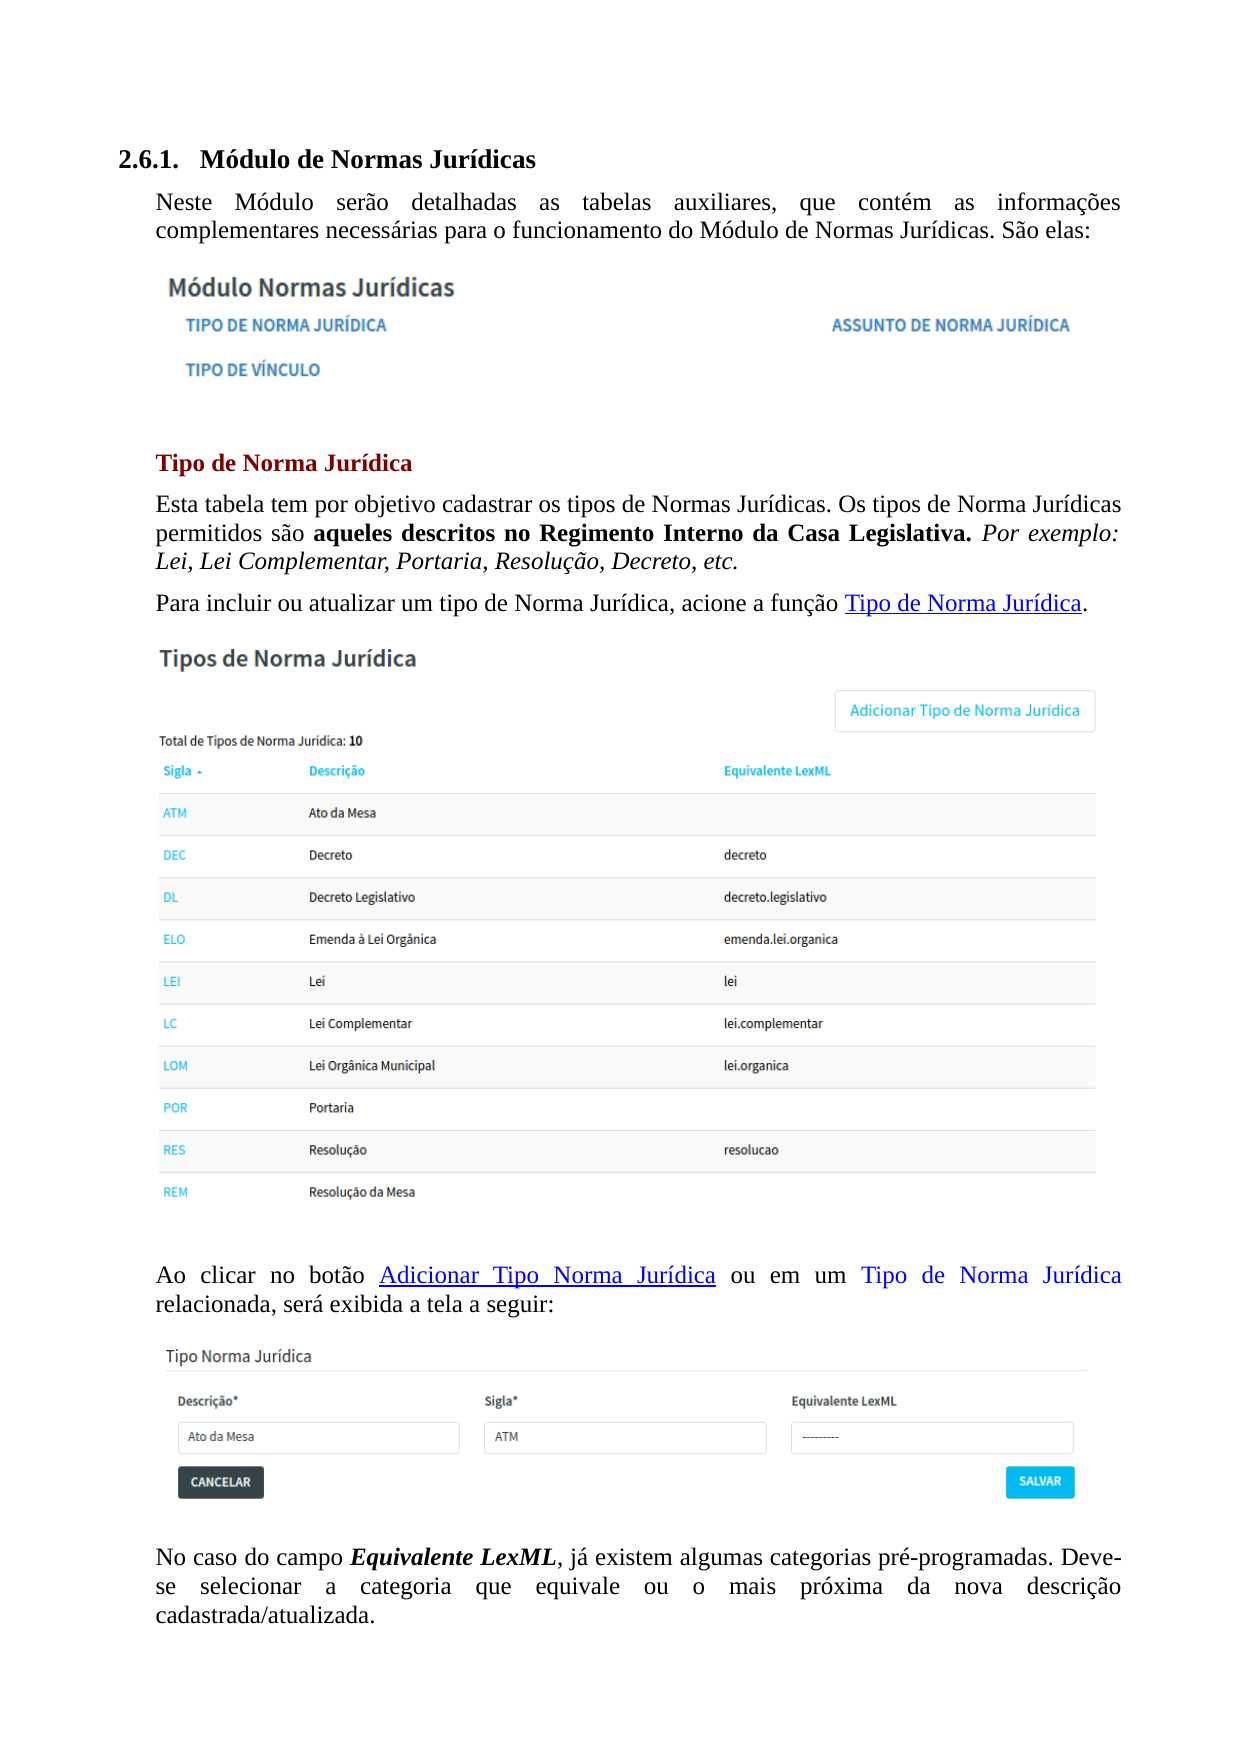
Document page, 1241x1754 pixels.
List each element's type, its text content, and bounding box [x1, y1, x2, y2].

subtitle 2.6.1. Módulo de Normas Jurídicas [118, 143, 1122, 174]
text No caso do campo Equivalente LexML, já existem algumas categorias pré-programadas. Deve-se selecionar a categoria que equivale ou o mais próxima da nova descrição cadastrada/atualizada. [155, 1542, 1122, 1628]
list Tipo de Norma Jurídica [155, 448, 1122, 476]
text Ao clicar no botão Adicionar Tipo Norma Jurídica ou em um Tipo de Norma Jurídica relacionada, será exibida a tela a seguir: [155, 1260, 1122, 1318]
picture [157, 646, 1108, 1209]
text Esta tabela tem por objetivo cadastrar os tipos de Normas Jurídicas. Os tipos de Norma Jurídicas permitidos são aqueles descritos no Regimento Interno da Casa Legislativa. Por exemplo: Lei, Lei Complementar, Portaria, Resolução, Decreto, etc. [155, 489, 1122, 575]
text Neste Módulo serão detalhadas as tabelas auxiliares, que contém as informações complementares necessárias para o funcionamento do Módulo de Normas Jurídicas. São elas: [155, 187, 1122, 244]
picture [165, 1347, 1099, 1525]
picture [165, 273, 1110, 407]
text Para incluir ou atualizar um tipo de Norma Jurídica, acione a função Tipo de Norma Jurídica. [155, 588, 1122, 616]
